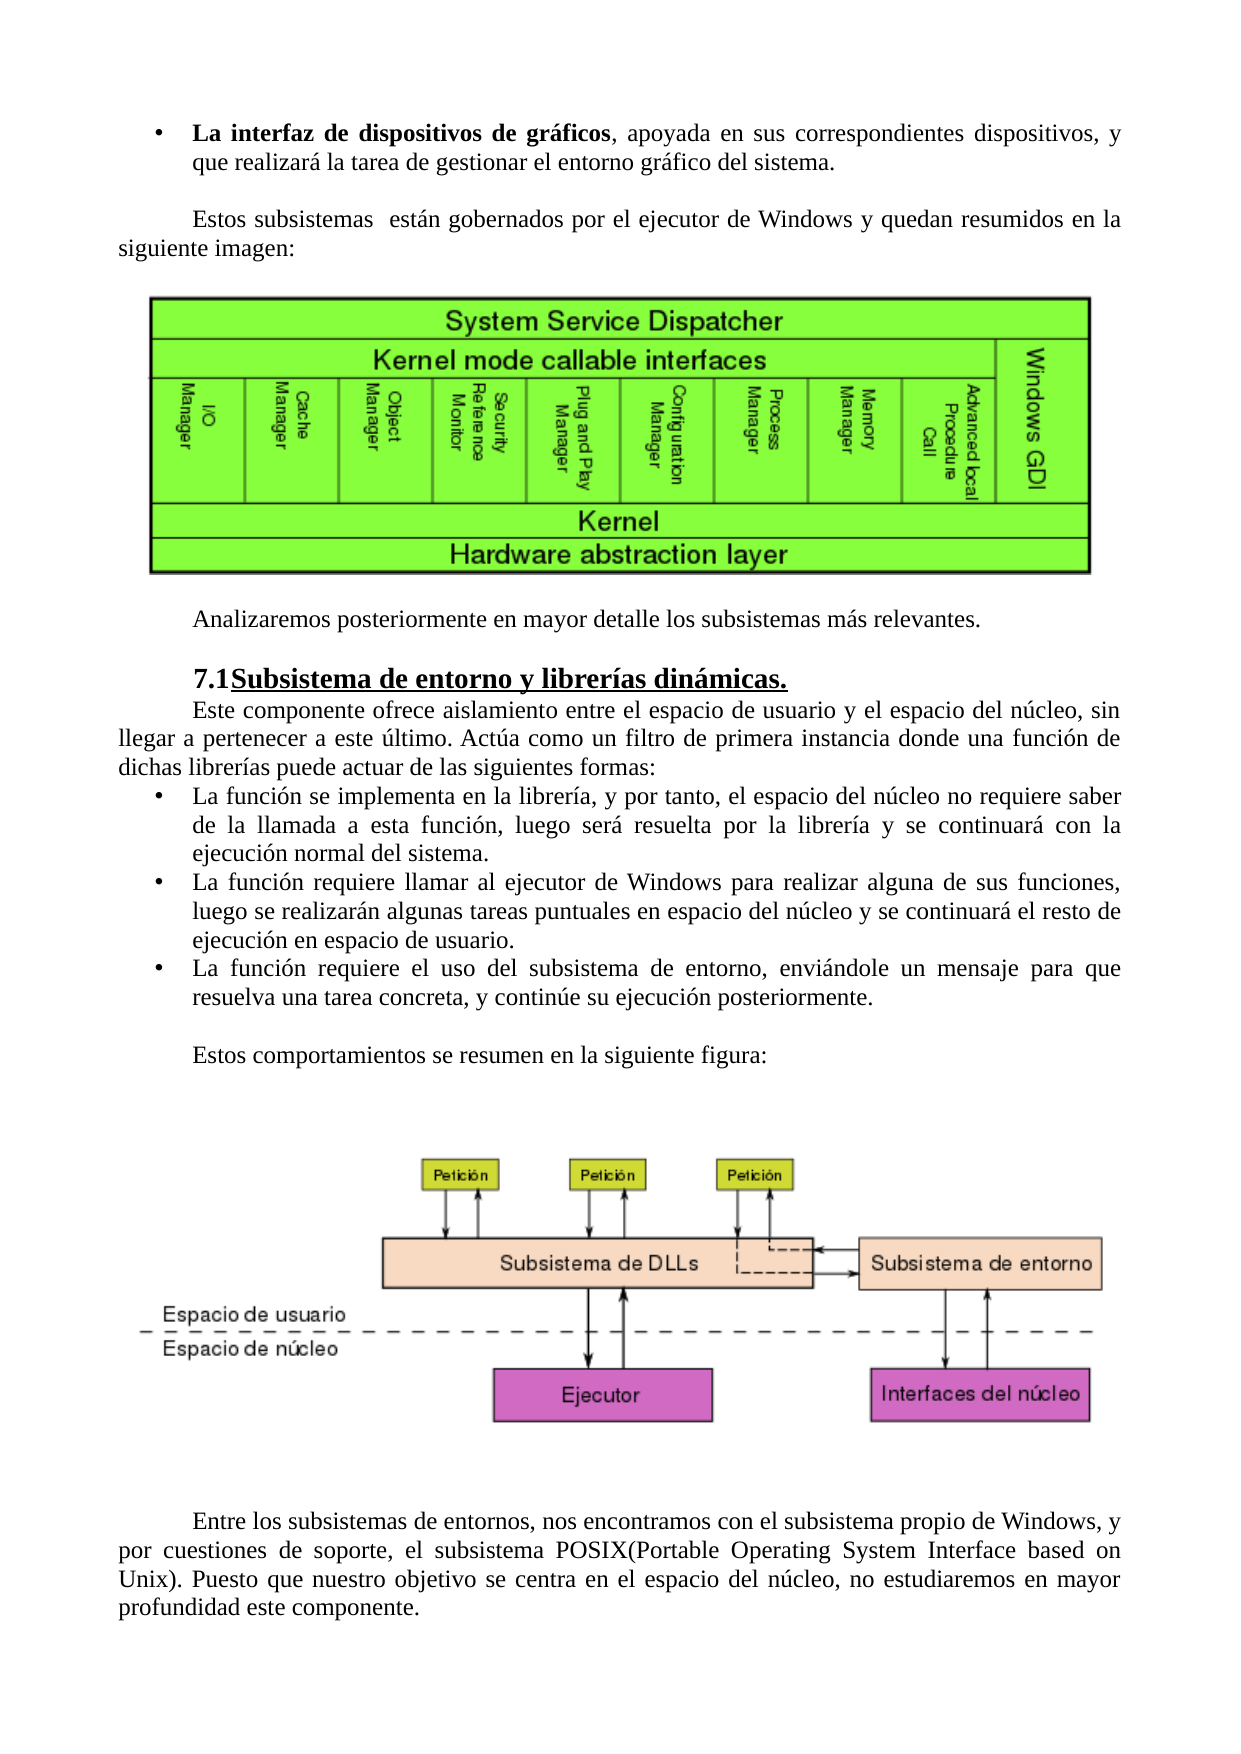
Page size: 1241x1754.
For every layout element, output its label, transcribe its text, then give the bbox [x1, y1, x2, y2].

text Entre los subsistemas de entornos, nos encontramos con el subsistema propio de Windows, y por cuestiones de soporte, el subsistema POSIX(Portable Operating System Interface based on Unix). Puesto que nuestro objetivo se centra en el espacio del núcleo, no estudiaremos en mayor profundidad este componente. [118, 1506, 1122, 1621]
text Este componente ofrece aislamiento entre el espacio de usuario y el espacio del núcleo, sin llegar a pertenecer a este último. Actúa como un filtro de primera instancia donde una función de dichas librerías puede actuar de las siguientes formas: [118, 695, 1122, 781]
text Analizaremos posteriormente en mayor detalle los subsistemas más relevantes. [118, 604, 1122, 632]
list La función requiere el uso del subsistema de entorno, enviándole un mensaje para que resuelva una tarea concreta, y continúe su ejecución posteriormente. [154, 953, 1122, 1011]
text Estos subsistemas están gobernados por el ejecutor de Windows y quedan resumidos en la siguiente imagen: [118, 204, 1122, 262]
picture [145, 290, 1096, 575]
picture [118, 1126, 1123, 1449]
list La interfaz de dispositivos de gráficos, apoyada en sus correspondientes dispositivos, y que realizará la tarea de gestionar el entorno gráfico del sistema. [154, 118, 1122, 176]
list La función se implementa en la librería, y por tanto, el espacio del núcleo no requiere saber de la llamada a esta función, luego será resuelta por la librería y se continuará con la ejecución normal del sistema. [154, 781, 1122, 867]
list Subsistema de entorno y librerías dinámicas. [193, 661, 1122, 695]
text Estos comportamientos se resumen en la siguiente figura: [118, 1040, 1122, 1068]
list La función requiere llamar al ejecutor de Windows para realizar alguna de sus funciones, luego se realizarán algunas tareas puntuales en espacio del núcleo y se continuará el resto de ejecución en espacio de usuario. [154, 867, 1122, 953]
